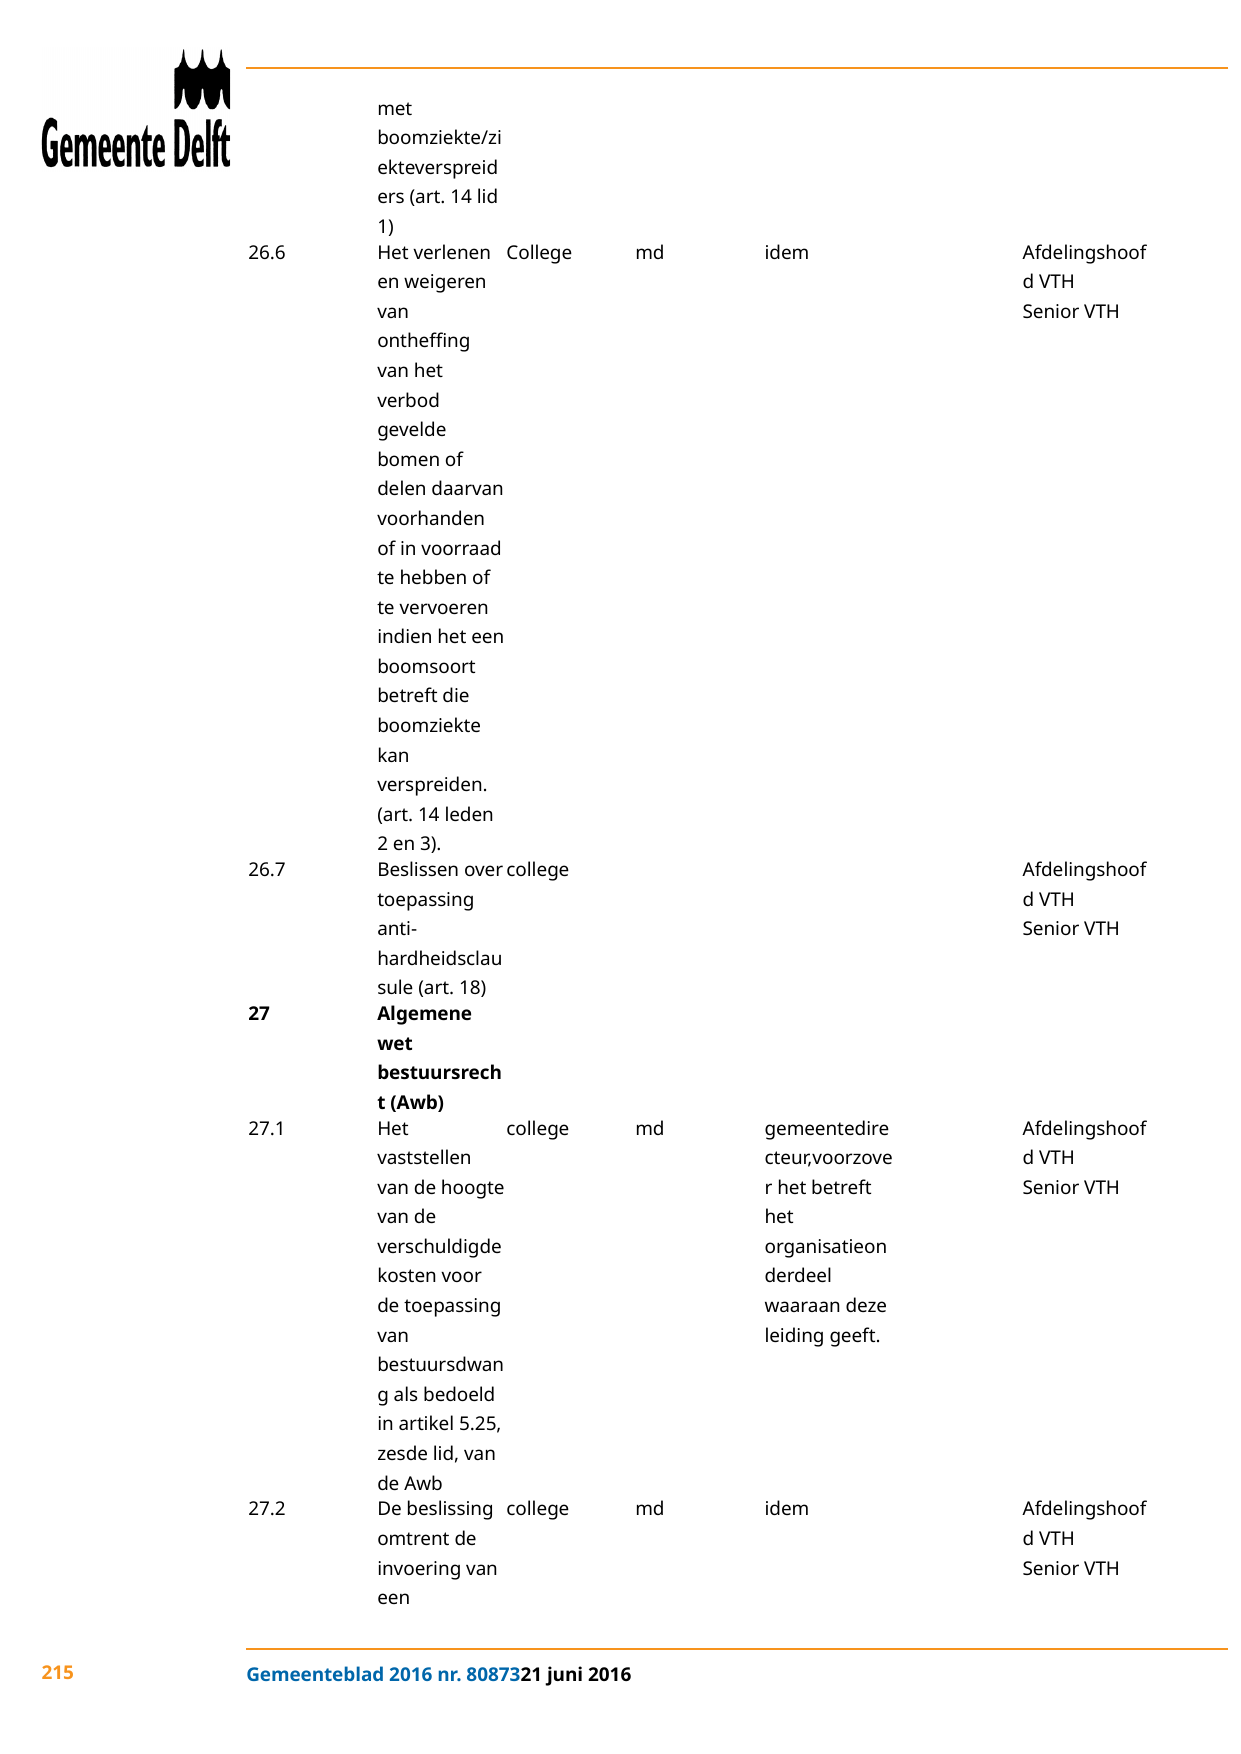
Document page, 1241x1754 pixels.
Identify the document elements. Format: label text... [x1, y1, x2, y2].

table_cell 26.6 [248, 239, 377, 856]
table_cell [1023, 1000, 1152, 1115]
table_cell [506, 95, 635, 239]
table_cell md [635, 1115, 764, 1496]
table_cell 26.7 [248, 856, 377, 1000]
table_cell [1023, 95, 1152, 239]
table_cell college [506, 856, 635, 1000]
table_cell [506, 1000, 635, 1115]
table_cell Afdelingshoofd VTH Senior VTH [1023, 1115, 1152, 1496]
table_cell [764, 856, 893, 1000]
table_cell met boomziekte/ziekteverspreiders (art. 14 lid 1) [377, 95, 506, 239]
table_cell [894, 95, 1022, 239]
table_cell 27 [248, 1000, 377, 1115]
table_cell [894, 1115, 1022, 1496]
table_cell gemeentedirecteur,voorzover het betreft het organisatieonderdeel waaraan deze leiding geeft. [764, 1115, 893, 1496]
table_cell [894, 856, 1022, 1000]
table_cell [764, 95, 893, 239]
table_cell Beslissen over toepassing anti-hardheidsclausule (art. 18) [377, 856, 506, 1000]
table_cell [894, 1000, 1022, 1115]
table_cell Afdelingshoofd VTH Senior VTH [1023, 239, 1152, 856]
table_cell md [635, 1496, 764, 1610]
table_cell College [506, 239, 635, 856]
table_cell Het verlenen en weigeren van ontheffing van het verbod gevelde bomen of delen daarvan voorhanden of in voorraad te hebben of te vervoeren indien het een boomsoort betreft die boomziekte kan verspreiden. (art. 14 leden 2 en 3). [377, 239, 506, 856]
table_cell 27.2 [248, 1496, 377, 1610]
table_cell [764, 1000, 893, 1115]
table_cell 27.1 [248, 1115, 377, 1496]
table_cell idem [764, 1496, 893, 1610]
table_cell Afdelingshoofd VTH Senior VTH [1023, 856, 1152, 1000]
table_cell [894, 239, 1022, 856]
table_cell college [506, 1496, 635, 1610]
table_cell [248, 95, 377, 239]
table_cell md [635, 239, 764, 856]
table_cell college [506, 1115, 635, 1496]
table_cell [635, 856, 764, 1000]
table_cell De beslissing omtrent de invoering van een [377, 1496, 506, 1610]
table_cell [894, 1496, 1022, 1610]
table_cell idem [764, 239, 893, 856]
table_cell Afdelingshoofd VTH Senior VTH [1023, 1496, 1152, 1610]
table_cell [635, 1000, 764, 1115]
table_cell Algemene wet bestuursrecht (Awb) [377, 1000, 506, 1115]
picture [41, 47, 231, 172]
table_cell Het vaststellen van de hoogte van de verschuldigde kosten voor de toepassing van bestuursdwang als bedoeld in artikel 5.25, zesde lid, van de Awb [377, 1115, 506, 1496]
table_cell [635, 95, 764, 239]
